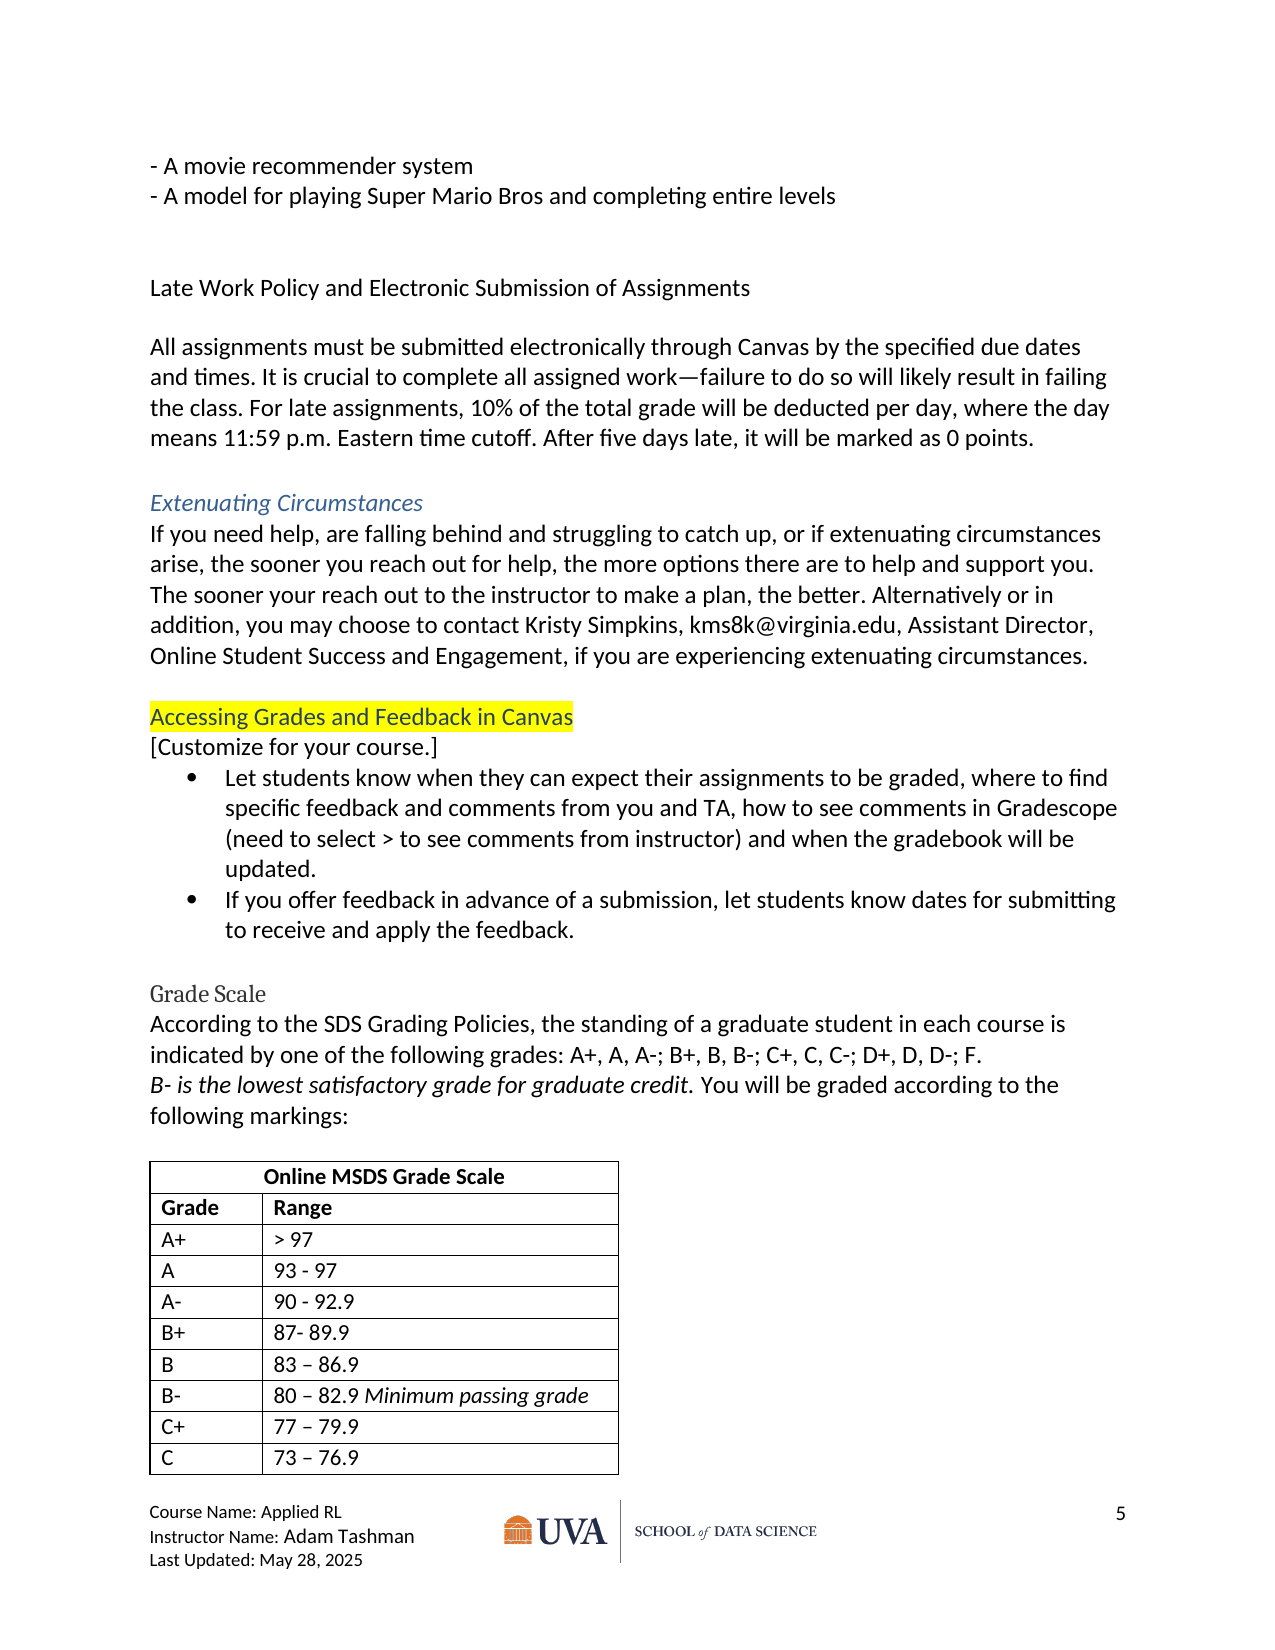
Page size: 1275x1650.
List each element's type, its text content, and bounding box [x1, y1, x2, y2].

table_cell Range [263, 1194, 618, 1224]
table_cell > 97 [263, 1225, 618, 1255]
table_cell C [151, 1444, 262, 1474]
table_cell 87- 89.9 [263, 1319, 618, 1349]
table_cell A- [151, 1287, 262, 1317]
table_header Online MSDS Grade Scale [151, 1162, 618, 1192]
table_cell 73 – 76.9 [263, 1444, 618, 1474]
text [Customize for your course.] [150, 732, 1125, 762]
table_cell A [151, 1256, 262, 1286]
table_cell 90 - 92.9 [263, 1287, 618, 1317]
text If you need help, are falling behind and struggling to catch up, or if extenuating circumstances arise, the sooner you reach out for help, the more options there are to help and support you. The sooner your reach out to the instructor to make a plan, the better. Alternatively or in addition, you may choose to contact Kristy Simpkins, kms8k@virginia.edu, Assistant Director, Online Student Success and Engagement, if you are experiencing extenuating circumstances. [150, 518, 1125, 671]
table_cell B [151, 1350, 262, 1380]
table_cell 77 – 79.9 [263, 1412, 618, 1442]
text According to the SDS Grading Policies, the standing of a graduate student in each course is indicated by one of the following grades: A+, A, A-; B+, B, B-; C+, C, C-; D+, D, D-; F. B- is the lowest satisfactory grade for graduate credit. You will be graded according to the following markings: [150, 1009, 1125, 1161]
table_cell 83 – 86.9 [263, 1350, 618, 1380]
text - A movie recommender system [150, 150, 1125, 181]
text All assignments must be submitted electronically through Canvas by the specified due dates and times. It is crucial to complete all assigned work—failure to do so will likely result in failing the class. For late assignments, 10% of the total grade will be deducted per day, where the day means 11:59 p.m. Eastern time cutoff. After five days late, it will be marked as 0 points. [150, 331, 1125, 453]
subtitle Extenuating Circumstances [150, 487, 1125, 518]
text - A model for playing Super Mario Bros and completing entire levels [150, 181, 1125, 211]
table_cell Grade [151, 1194, 262, 1224]
table_cell 80 – 82.9 Minimum passing grade [263, 1381, 618, 1411]
list Let students know when they can expect their assignments to be graded, where to find specific feedback and comments from you and TA, how to see comments in Gradescope (need to select > to see comments from instructor) and when the gradebook will be updated. [187, 762, 1125, 884]
subtitle Grade Scale [150, 980, 1125, 1009]
table_cell B+ [151, 1319, 262, 1349]
picture [504, 1500, 817, 1563]
table_cell 93 - 97 [263, 1256, 618, 1286]
text Late Work Policy and Electronic Submission of Assignments [150, 272, 1125, 303]
table_cell B- [151, 1381, 262, 1411]
text Accessing Grades and Feedback in Canvas [150, 701, 1125, 732]
table_cell A+ [151, 1225, 262, 1255]
table_cell C+ [151, 1412, 262, 1442]
list If you offer feedback in advance of a submission, let students know dates for submitting to receive and apply the feedback. [187, 884, 1125, 945]
